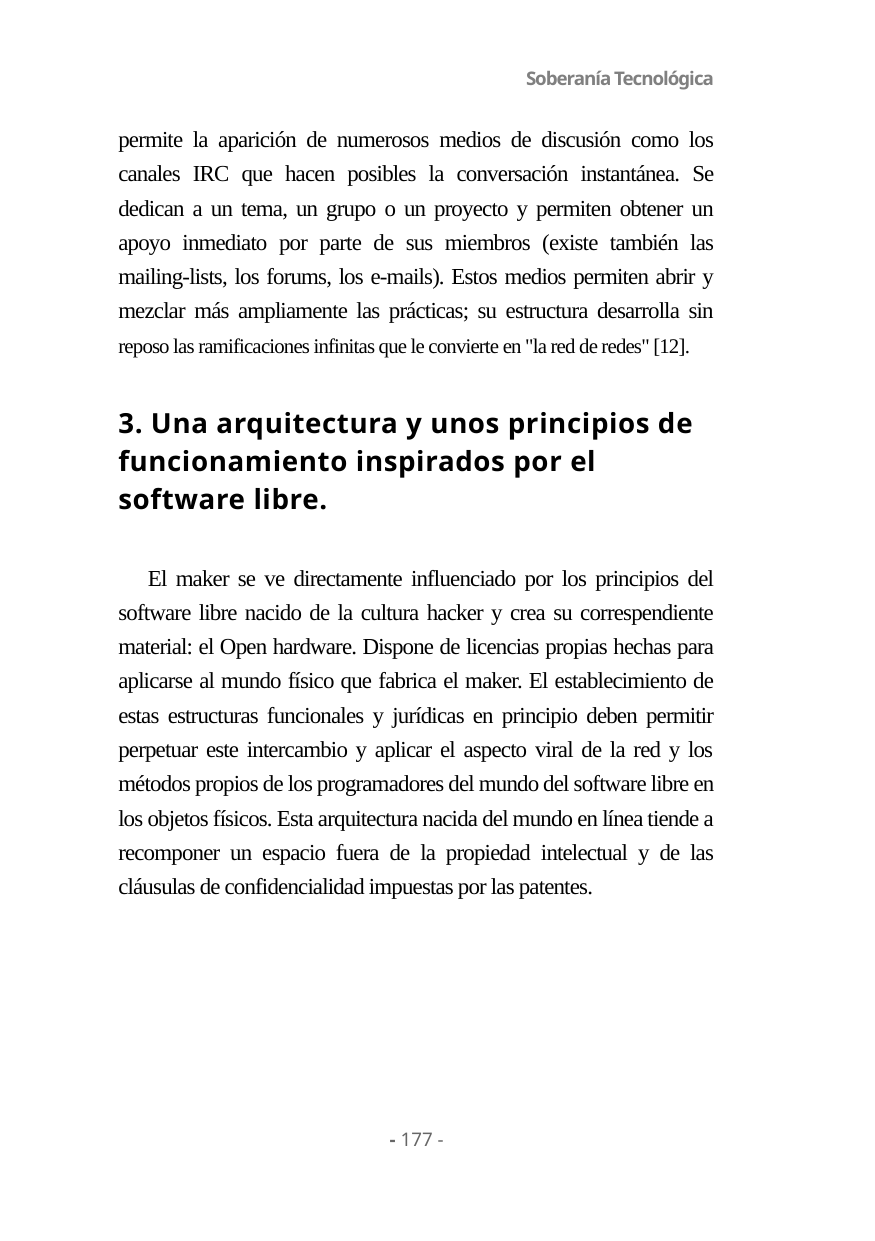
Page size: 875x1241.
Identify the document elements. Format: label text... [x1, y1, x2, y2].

text El maker se ve directamente influenciado por los principios del software libre nacido de la cultura hacker y crea su correspendiente material: el Open hardware. Dispone de licencias propias hechas para aplicarse al mundo físico que fabrica el maker. El establecimiento de estas estructuras funcionales y jurídicas en principio deben permitir perpetuar este intercambio y aplicar el aspecto viral de la red y los métodos propios de los programadores del mundo del software libre en los objetos físicos. Esta arquitectura nacida del mundo en línea tiende a recomponer un espacio fuera de la propiedad intelectual y de las cláusulas de confidencialidad impuestas por las patentes. [118, 559, 714, 901]
text permite la aparición de numerosos medios de discusión como los canales IRC que hacen posibles la conversación instantánea. Se dedican a un tema, un grupo o un proyecto y permiten obtener un apoyo inmediato por parte de sus miembros (existe también las mailing-lists, los forums, los e-mails). Estos medios permiten abrir y mezclar más ampliamente las prácticas; su estructura desarrolla sin reposo las ramificaciones infinitas que le convierte en "la red de redes" [12]. [118, 120, 714, 360]
subtitle 3. Una arquitectura y unos principios de funcionamiento inspirados por el software libre. [118, 404, 714, 517]
